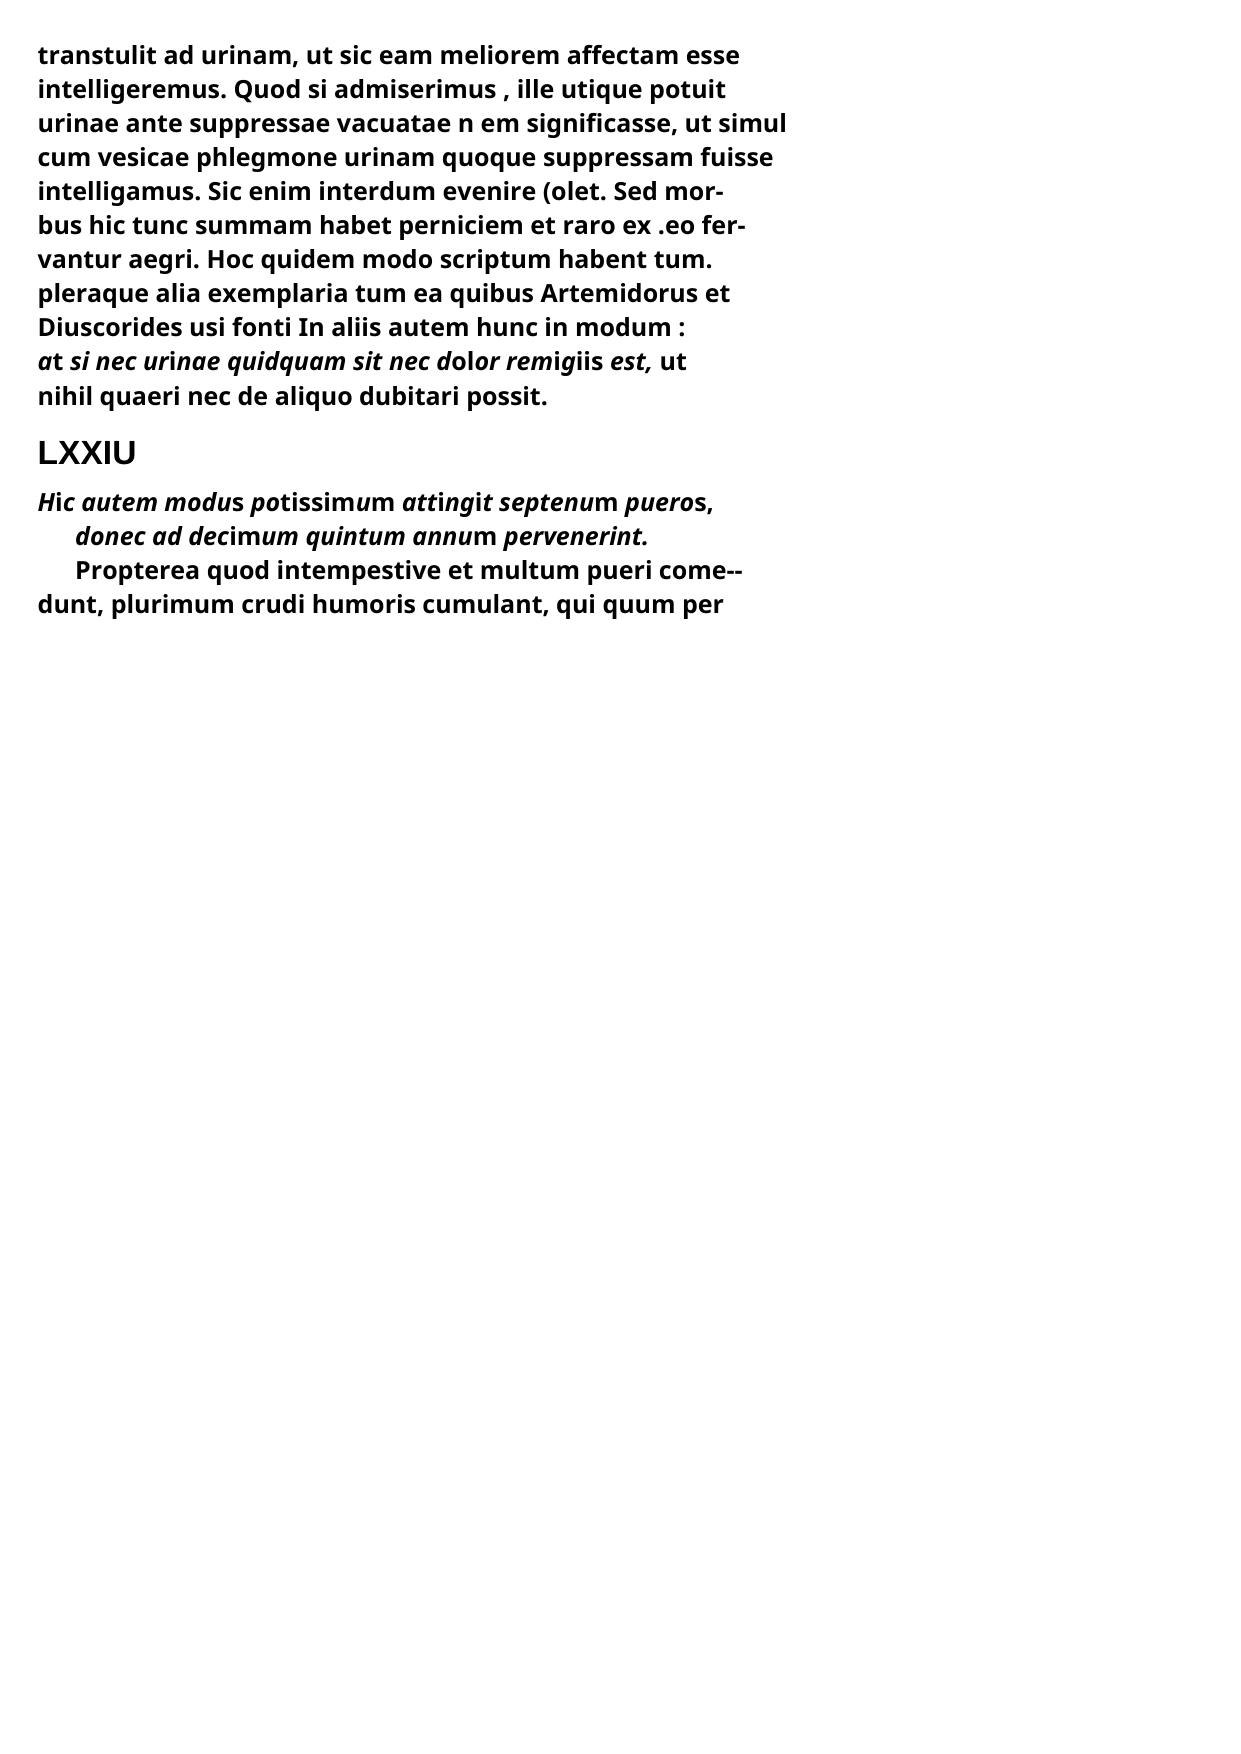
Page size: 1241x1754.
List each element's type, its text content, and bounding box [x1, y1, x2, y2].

text Propterea quod intempestive et multum pueri come-- dunt, plurimum crudi humoris cumulant, qui quum per [37, 552, 1203, 620]
text Hic autem modus potissimum attingit septenum pueros, donec ad decimum quintum annum pervenerint. [37, 484, 1203, 552]
subtitle LXXIU [37, 433, 1203, 472]
text transtulit ad urinam, ut sic eam meliorem affectam esse intelligeremus. Quod si admiserimus , ille utique potuit urinae ante suppressae vacuatae n em significasse, ut simul cum vesicae phlegmone urinam quoque suppressam fuisse intelligamus. Sic enim interdum evenire (olet. Sed mor- bus hic tunc summam habet perniciem et raro ex .eo fer- vantur aegri. Hoc quidem modo scriptum habent tum. pleraque alia exemplaria tum ea quibus Artemidorus et Diuscorides usi fonti In aliis autem hunc in modum : at si nec urinae quidquam sit nec dolor remigiis est, ut nihil quaeri nec de aliquo dubitari possit. [37, 37, 1203, 412]
